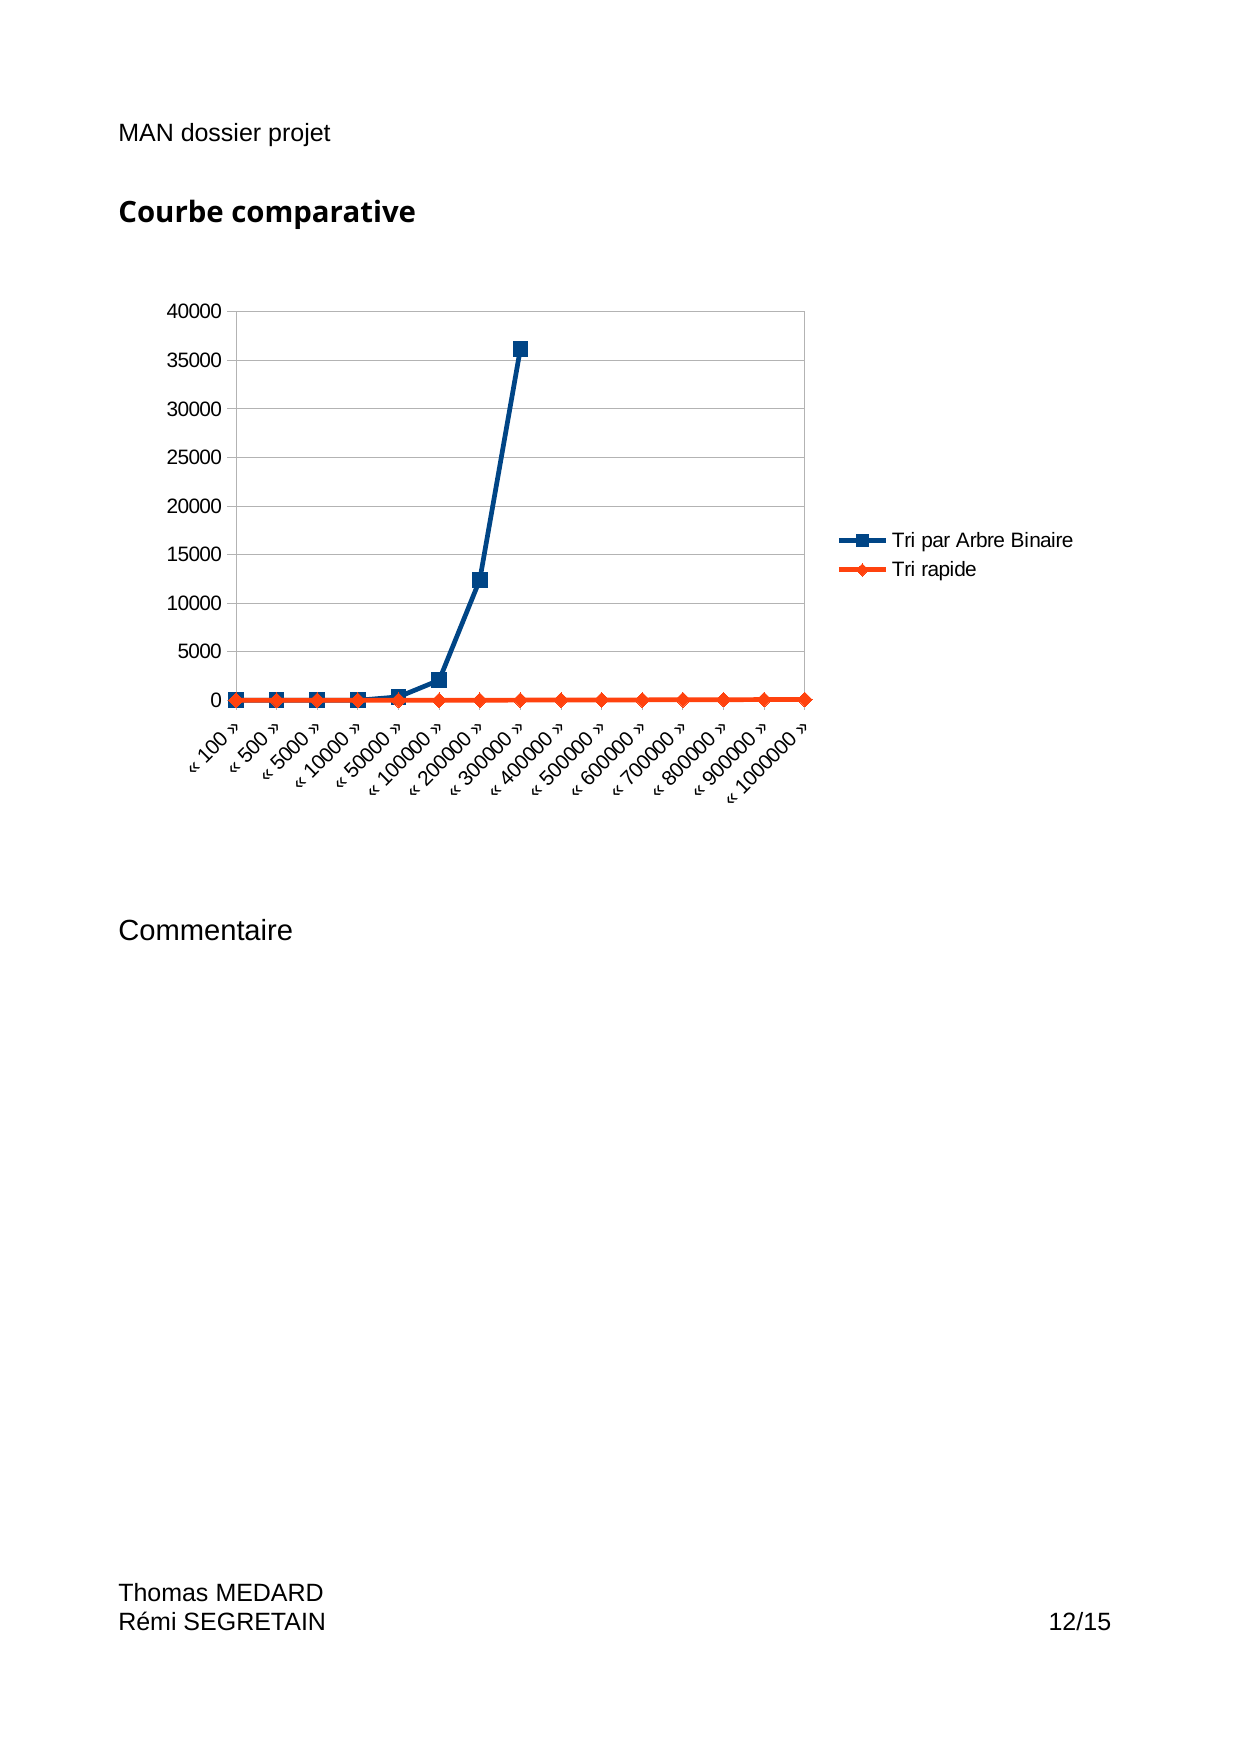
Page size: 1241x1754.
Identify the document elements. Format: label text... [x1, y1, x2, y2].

text Commentaire [118, 913, 1122, 947]
subtitle Courbe comparative [118, 191, 1122, 231]
